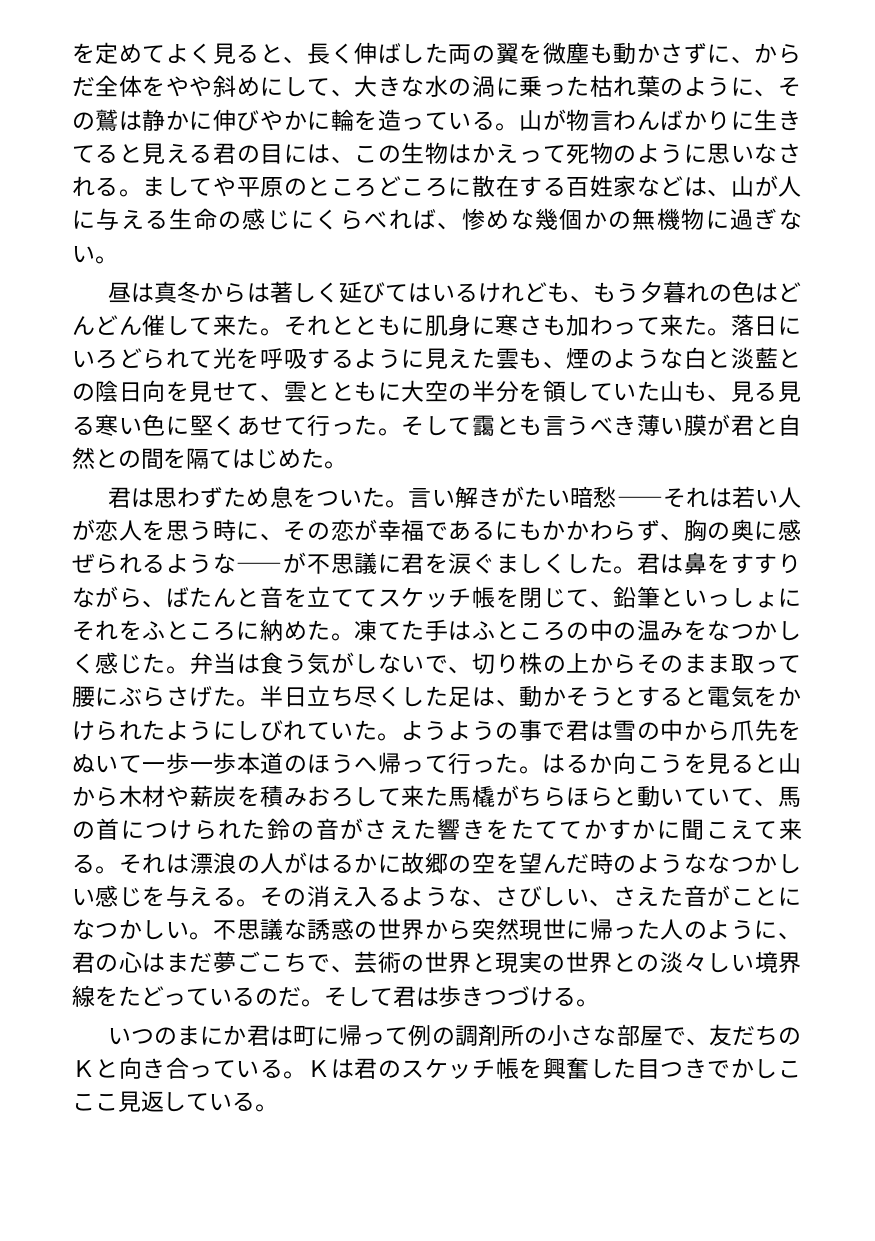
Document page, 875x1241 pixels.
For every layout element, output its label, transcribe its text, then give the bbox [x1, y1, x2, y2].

text 君は思わずため息をついた。言い解きがたい暗愁――それは若い人が恋人を思う時に、その恋が幸福であるにもかかわらず、胸の奥に感ぜられるような――が不思議に君を涙ぐましくした。君は鼻をすすりながら、ばたんと音を立ててスケッチ帳を閉じて、鉛筆といっしょにそれをふところに納めた。凍てた手はふところの中の温みをなつかしく感じた。弁当は食う気がしないで、切り株の上からそのまま取って腰にぶらさげた。半日立ち尽くした足は、動かそうとすると電気をかけられたようにしびれていた。ようようの事で君は雪の中から爪先をぬいて一歩一歩本道のほうへ帰って行った。はるか向こうを見ると山から木材や薪炭を積みおろして来た馬橇がちらほらと動いていて、馬の首につけられた鈴の音がさえた響きをたててかすかに聞こえて来る。それは漂浪の人がはるかに故郷の空を望んだ時のようななつかしい感じを与える。その消え入るような、さびしい、さえた音がことになつかしい。不思議な誘惑の世界から突然現世に帰った人のように、君の心はまだ夢ごこちで、芸術の世界と現実の世界との淡々しい境界線をたどっているのだ。そして君は歩きつづける。 [72, 480, 802, 1012]
text を定めてよく見ると、長く伸ばした両の翼を微塵も動かさずに、からだ全体をやや斜めにして、大きな水の渦に乗った枯れ葉のように、その鷲は静かに伸びやかに輪を造っている。山が物言わんばかりに生きてると見える君の目には、この生物はかえって死物のように思いなされる。ましてや平原のところどころに散在する百姓家などは、山が人に与える生命の感じにくらべれば、惨めな幾個かの無機物に過ぎない。 [72, 36, 802, 269]
text 昼は真冬からは著しく延びてはいるけれども、もう夕暮れの色はどんどん催して来た。それとともに肌身に寒さも加わって来た。落日にいろどられて光を呼吸するように見えた雲も、煙のような白と淡藍との陰日向を見せて、雲とともに大空の半分を領していた山も、見る見る寒い色に堅くあせて行った。そして靄とも言うべき薄い膜が君と自然との間を隔てはじめた。 [72, 274, 802, 474]
text いつのまにか君は町に帰って例の調剤所の小さな部屋で、友だちのＫと向き合っている。Ｋは君のスケッチ帳を興奮した目つきでかしこここ見返している。 [72, 1017, 802, 1117]
